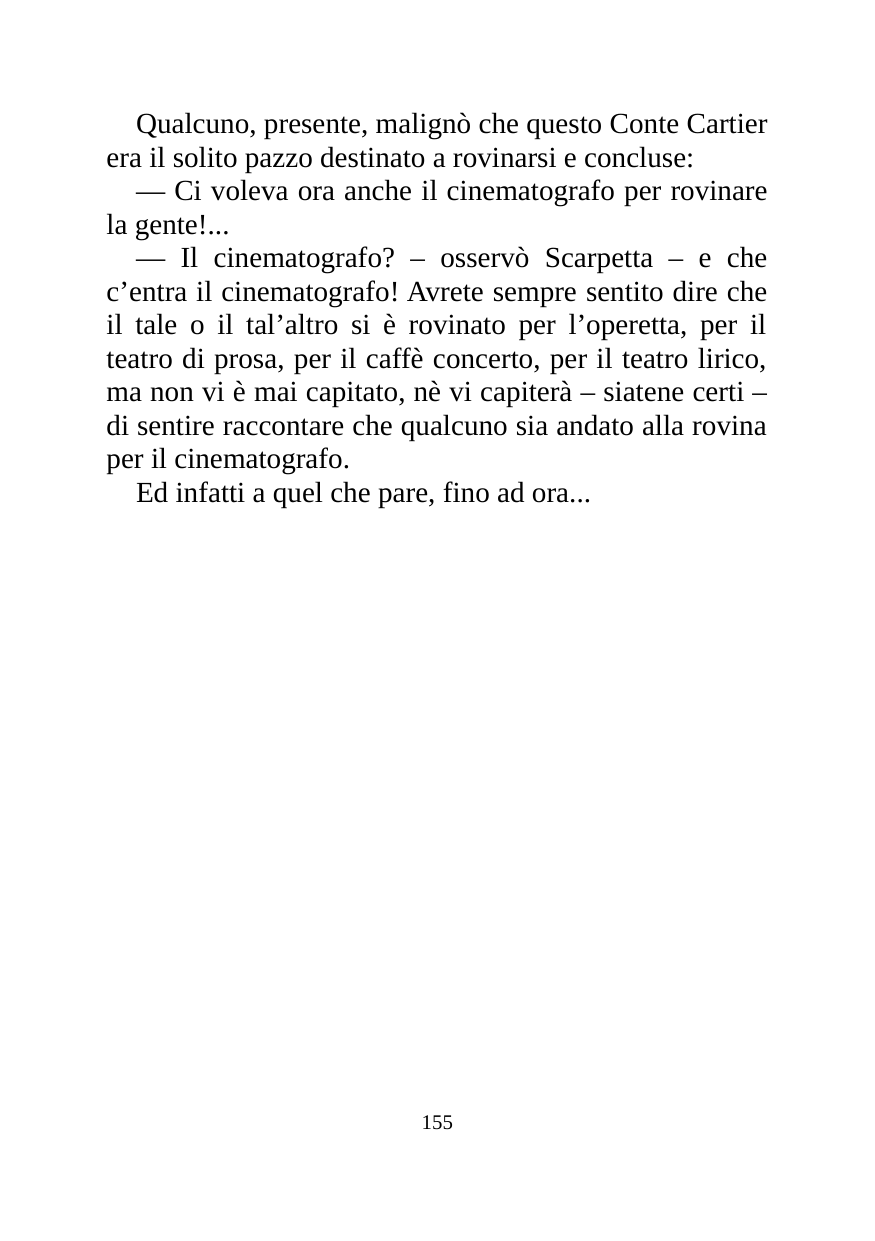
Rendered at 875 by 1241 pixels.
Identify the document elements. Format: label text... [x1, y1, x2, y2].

text Qualcuno, presente, malignò che questo Conte Cartier era il solito pazzo destinato a rovinarsi e concluse: [106, 106, 768, 173]
text — Il cinematografo? – osservò Scarpetta – e che c’entra il cinematografo! Avrete sempre sentito dire che il tale o il tal’altro si è rovinato per l’operetta, per il teatro di prosa, per il caffè concerto, per il teatro lirico, ma non vi è mai capitato, nè vi capiterà – siatene certi – di sentire raccontare che qualcuno sia andato alla rovina per il cinematografo. [106, 240, 768, 475]
text Ed infatti a quel che pare, fino ad ora... [106, 475, 768, 509]
text — Ci voleva ora anche il cinematografo per rovinare la gente!... [106, 173, 768, 240]
